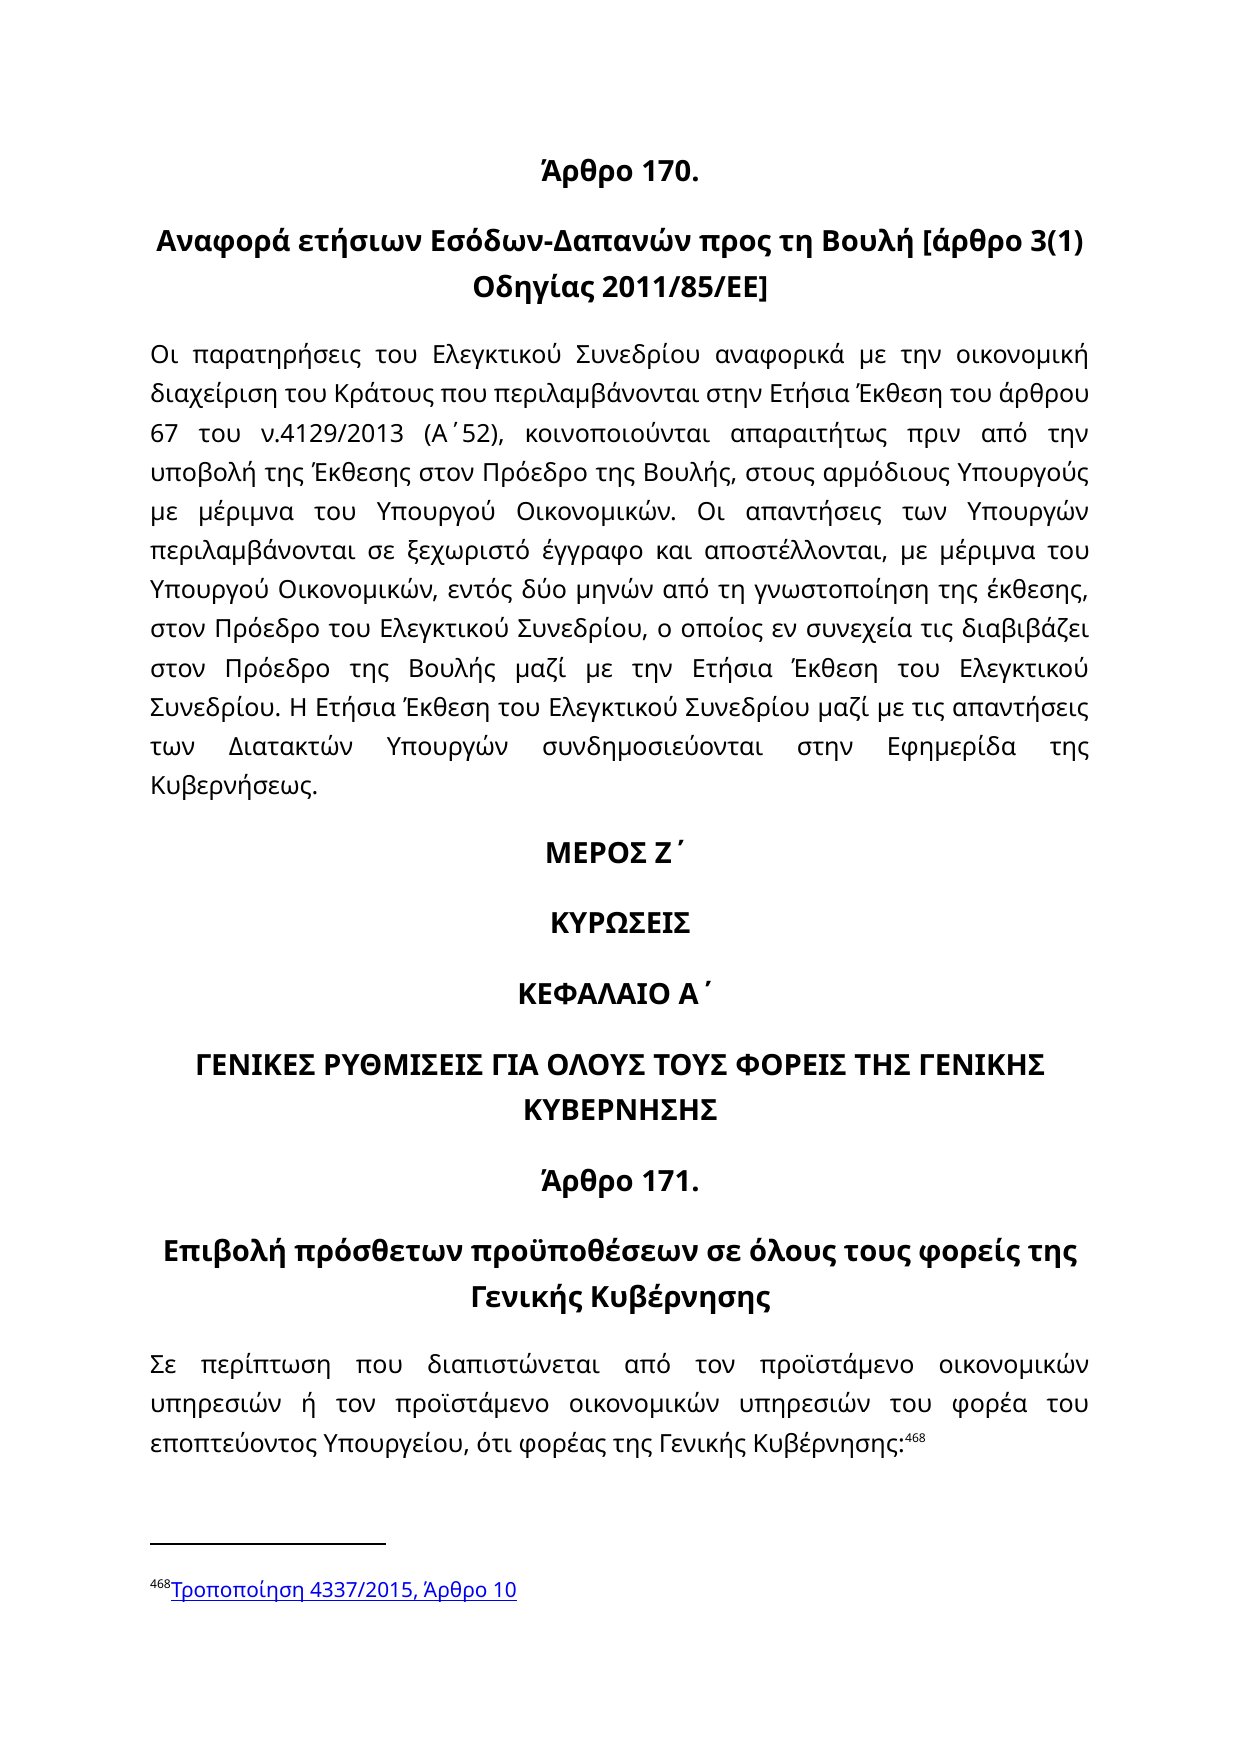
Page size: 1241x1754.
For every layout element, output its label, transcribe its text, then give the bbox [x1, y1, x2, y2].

subtitle Άρθρο 171. [150, 1160, 1090, 1200]
subtitle ΓΕΝΙΚΕΣ ΡΥΘΜΙΣΕΙΣ ΓΙΑ ΟΛΟΥΣ ΤΟΥΣ ΦΟΡΕΙΣ ΤΗΣ ΓΕΝΙΚΗΣ ΚΥΒΕΡΝΗΣΗΣ [150, 1044, 1090, 1129]
subtitle ΚΥΡΩΣΕΙΣ [150, 902, 1090, 942]
subtitle Αναφορά ετήσιων Εσόδων-Δαπανών προς τη Βουλή [άρθρο 3(1) Οδηγίας 2011/85/ΕΕ] [150, 221, 1090, 306]
text Οι παρατηρήσεις του Ελεγκτικού Συνεδρίου αναφορικά με την οικονομική διαχείριση του Κράτους που περιλαμβάνονται στην Ετήσια Έκθεση του άρθρου 67 του ν.4129/2013 (Α΄52), κοινοποιούνται απαραιτήτως πριν από την υποβολή της Έκθεσης στον Πρόεδρο της Βουλής, στους αρμόδιους Υπουργούς με μέριμνα του Υπουργού Οικονομικών. Οι απαντήσεις των Υπουργών περιλαμβάνονται σε ξεχωριστό έγγραφο και αποστέλλονται, με μέριμνα του Υπουργού Οικονομικών, εντός δύο μηνών από τη γνωστοποίηση της έκθεσης, στον Πρόεδρο του Ελεγκτικού Συνεδρίου, ο οποίος εν συνεχεία τις διαβιβάζει στον Πρόεδρο της Βουλής μαζί με την Ετήσια Έκθεση του Ελεγκτικού Συνεδρίου. Η Ετήσια Έκθεση του Ελεγκτικού Συνεδρίου μαζί με τις απαντήσεις των Διατακτών Υπουργών συνδημοσιεύονται στην Εφημερίδα της Κυβερνήσεως. [150, 337, 1090, 802]
subtitle Άρθρο 170. [150, 150, 1090, 190]
text Τροποποίηση 4337/2015, Άρθρο 10 [150, 1576, 1090, 1604]
subtitle Επιβολή πρόσθετων προϋποθέσεων σε όλους τους φορείς της Γενικής Κυβέρνησης [150, 1231, 1090, 1316]
subtitle ΚΕΦΑΛΑΙΟ Α΄ [150, 973, 1090, 1013]
subtitle ΜΕΡΟΣ Ζ΄ [150, 832, 1090, 872]
text Σε περίπτωση που διαπιστώνεται από τον προϊστάμενο οικονομικών υπηρεσιών ή τον προϊστάμενο οικονομικών υπηρεσιών του φορέα του εποπτεύοντος Υπουργείου, ότι φορέας της Γενικής Κυβέρνησης: [150, 1347, 1090, 1459]
